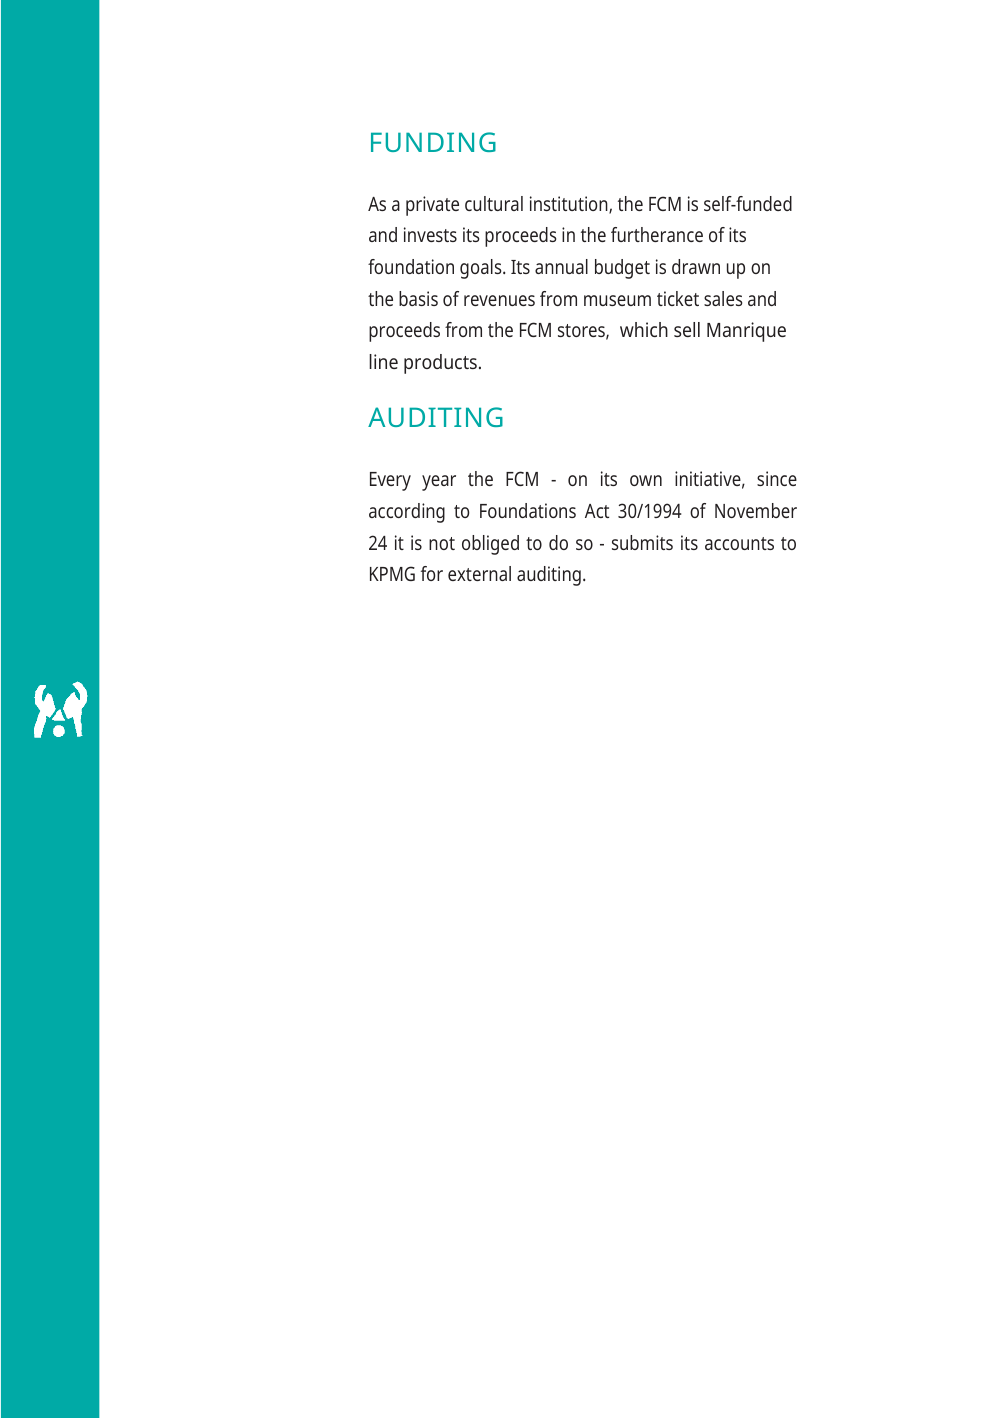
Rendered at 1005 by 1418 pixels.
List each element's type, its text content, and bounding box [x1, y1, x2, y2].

text Every year the FCM - on its own initiative, since according to Foundations Act 30/1994 of November 24 it is not obliged to do so - submits its accounts to KPMG for external auditing. [368, 466, 798, 587]
subtitle FUNDING [368, 123, 975, 160]
subtitle AUDITING [368, 399, 975, 436]
text As a private cultural institution, the FCM is self-funded and invests its proceeds in the furtherance of its foundation goals. Its annual budget is drawn up on the basis of revenues from museum ticket sales and proceeds from the FCM stores, which sell Manrique line products. [368, 190, 796, 375]
